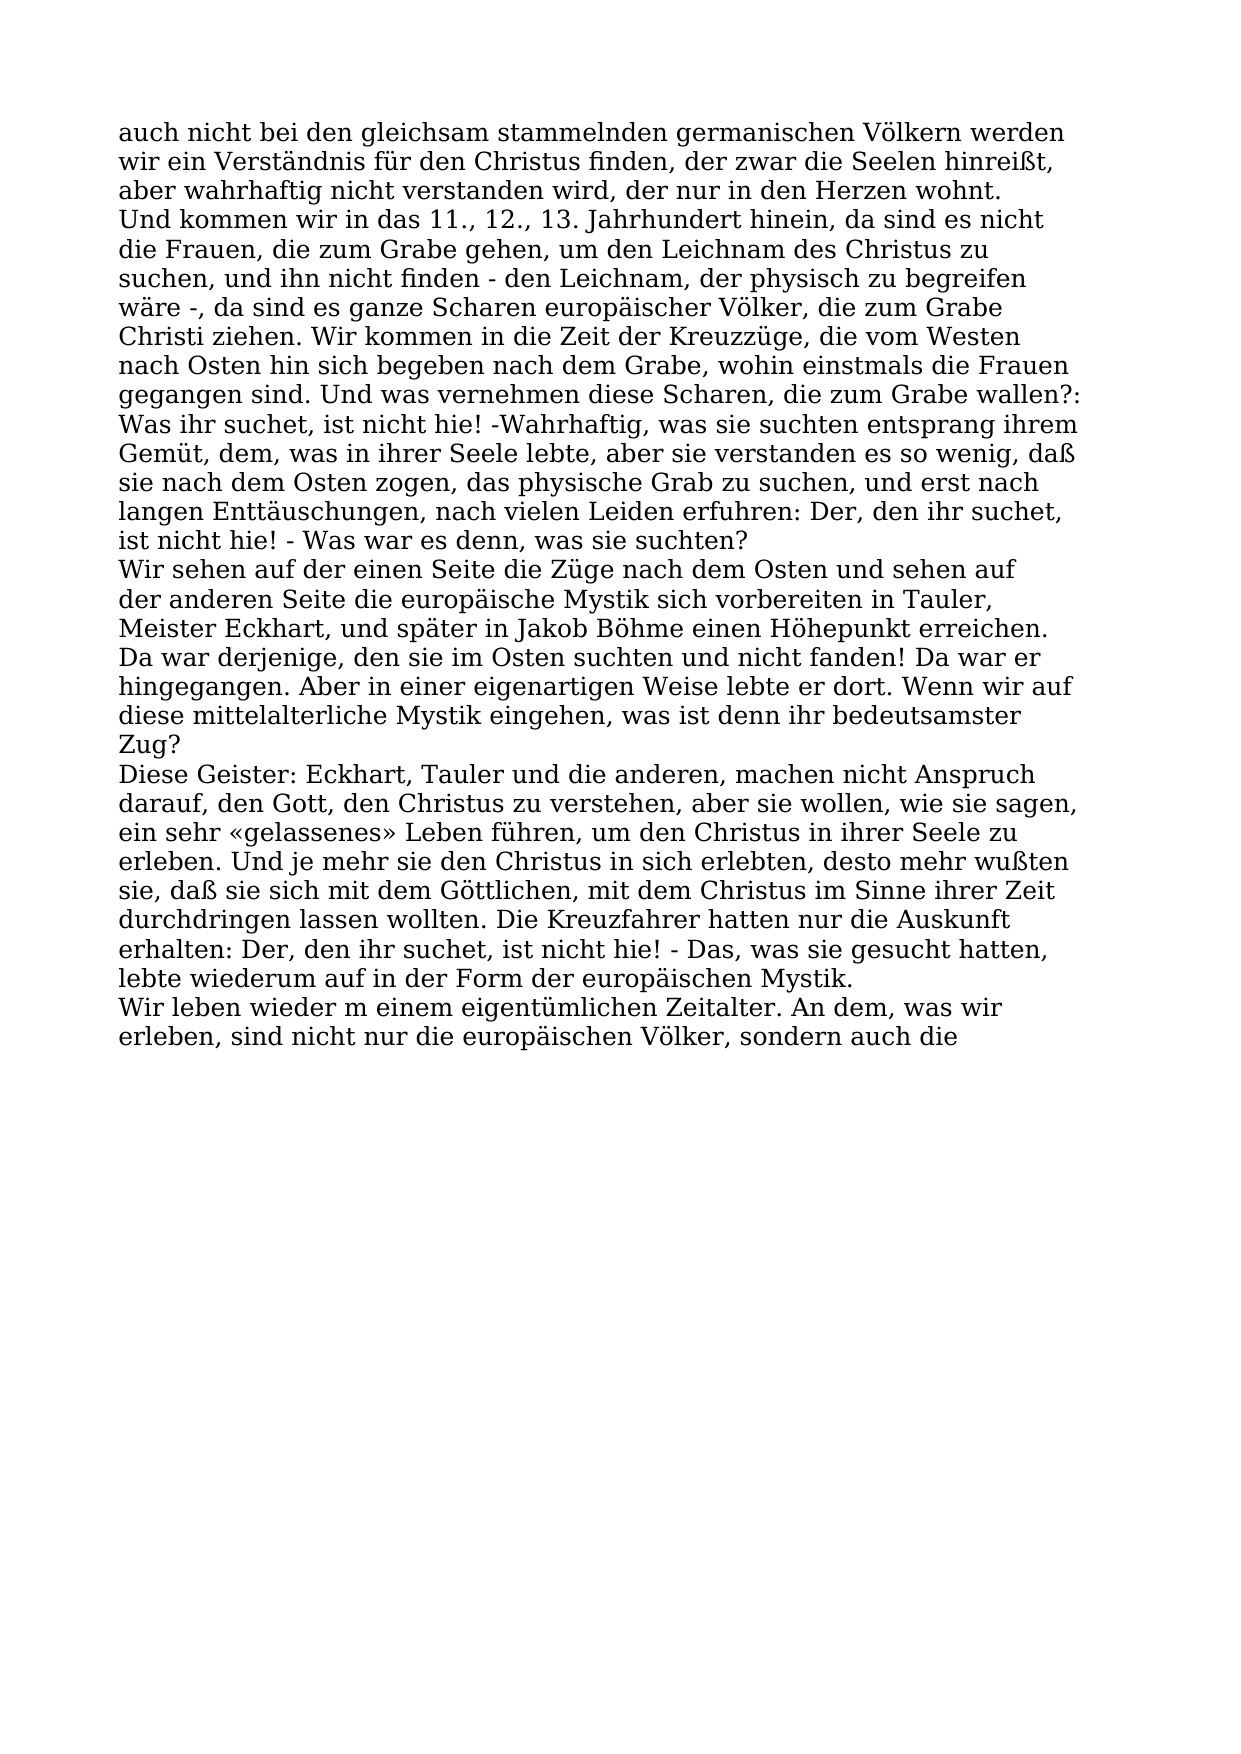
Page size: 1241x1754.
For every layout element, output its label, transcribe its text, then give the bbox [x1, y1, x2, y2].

text sie nach dem Osten zogen, das physische Grab zu suchen, und erst nach [118, 468, 1122, 497]
text wäre -, da sind es ganze Scharen europäischer Völker, die zum Grabe [118, 293, 1122, 322]
text ein sehr «gelassenes» Leben führen, um den Christus in ihrer Seele zu [118, 818, 1122, 847]
text diese mittelalterliche Mystik eingehen, was ist denn ihr bedeutsamster [118, 701, 1122, 731]
text erleben, sind nicht nur die europäischen Völker, sondern auch die [118, 1022, 1122, 1051]
text die Frauen, die zum Grabe gehen, um den Leichnam des Christus zu [118, 235, 1122, 264]
text gegangen sind. Und was vernehmen diese Scharen, die zum Grabe wallen?: [118, 381, 1122, 410]
text auch nicht bei den gleichsam stammelnden germanischen Völkern werden [118, 118, 1122, 147]
text wir ein Verständnis für den Christus finden, der zwar die Seelen hinreißt, [118, 147, 1122, 176]
text Wir leben wieder m einem eigentümlichen Zeitalter. An dem, was wir [118, 993, 1122, 1022]
text der anderen Seite die europäische Mystik sich vorbereiten in Tauler, [118, 585, 1122, 614]
text ist nicht hie! - Was war es denn, was sie suchten? [118, 526, 1122, 556]
text Und kommen wir in das 11., 12., 13. Jahrhundert hinein, da sind es nicht [118, 206, 1122, 235]
text Wir sehen auf der einen Seite die Züge nach dem Osten und sehen auf [118, 556, 1122, 585]
text suchen, und ihn nicht finden - den Leichnam, der physisch zu begreifen [118, 264, 1122, 293]
text langen Enttäuschungen, nach vielen Leiden erfuhren: Der, den ihr suchet, [118, 497, 1122, 526]
text durchdringen lassen wollten. Die Kreuzfahrer hatten nur die Auskunft [118, 906, 1122, 935]
text hingegangen. Aber in einer eigenartigen Weise lebte er dort. Wenn wir auf [118, 672, 1122, 701]
text Da war derjenige, den sie im Osten suchten und nicht fanden! Da war er [118, 643, 1122, 672]
text sie, daß sie sich mit dem Göttlichen, mit dem Christus im Sinne ihrer Zeit [118, 876, 1122, 906]
text darauf, den Gott, den Christus zu verstehen, aber sie wollen, wie sie sagen, [118, 789, 1122, 818]
text lebte wiederum auf in der Form der europäischen Mystik. [118, 964, 1122, 993]
text erleben. Und je mehr sie den Christus in sich erlebten, desto mehr wußten [118, 847, 1122, 876]
text erhalten: Der, den ihr suchet, ist nicht hie! - Das, was sie gesucht hatten, [118, 935, 1122, 964]
text Zug? [118, 731, 1122, 760]
text nach Osten hin sich begeben nach dem Grabe, wohin einstmals die Frauen [118, 351, 1122, 381]
text aber wahrhaftig nicht verstanden wird, der nur in den Herzen wohnt. [118, 176, 1122, 206]
text Diese Geister: Eckhart, Tauler und die anderen, machen nicht Anspruch [118, 760, 1122, 789]
text Meister Eckhart, und später in Jakob Böhme einen Höhepunkt erreichen. [118, 614, 1122, 643]
text Was ihr suchet, ist nicht hie! -Wahrhaftig, was sie suchten entsprang ihrem [118, 410, 1122, 439]
text Christi ziehen. Wir kommen in die Zeit der Kreuzzüge, die vom Westen [118, 322, 1122, 351]
text Gemüt, dem, was in ihrer Seele lebte, aber sie verstanden es so wenig, daß [118, 439, 1122, 468]
